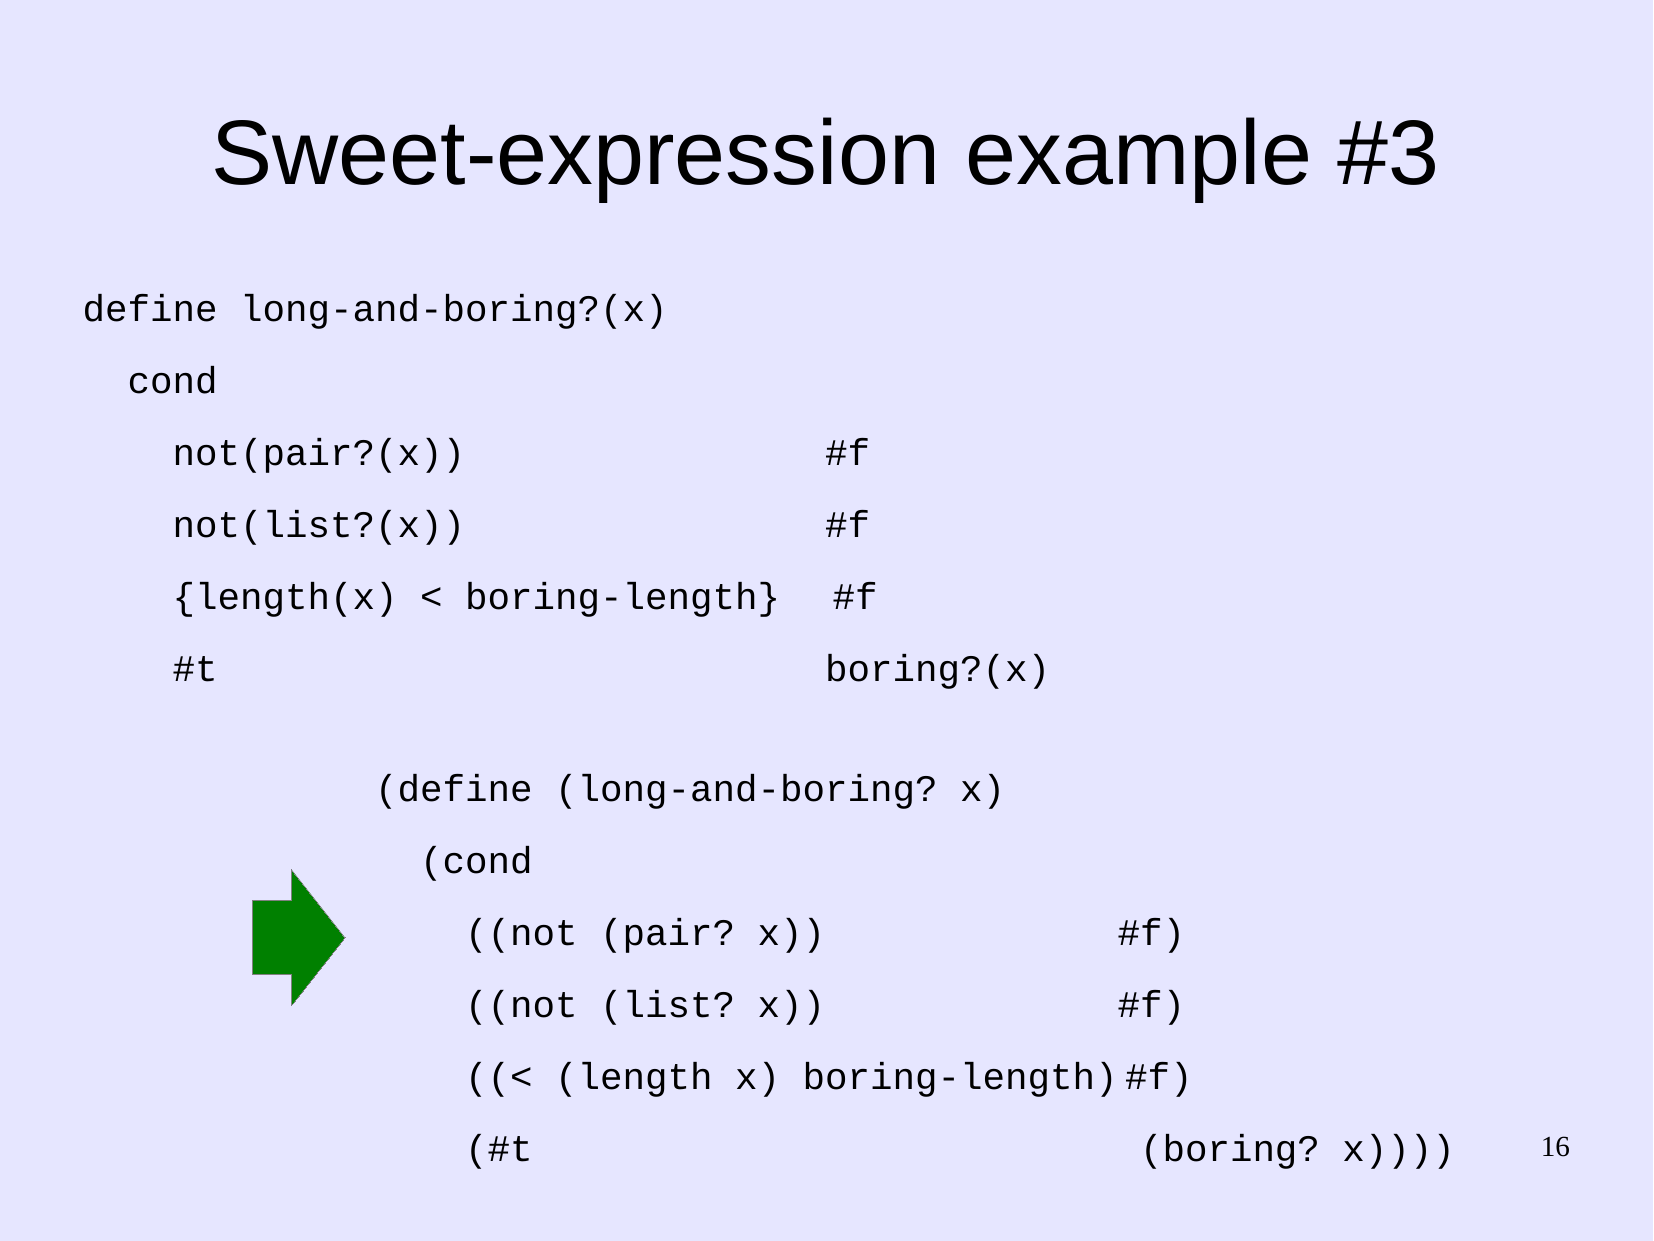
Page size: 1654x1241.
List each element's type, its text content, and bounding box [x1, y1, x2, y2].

text_box [252, 869, 346, 1006]
list define long-and-boring?(x) cond not(pair?(x)) #f not(list?(x)) #f {length(x) < boring-length} #f #t boring?(x) [82, 290, 1186, 721]
title Sweet-expression example #3 [82, 49, 1571, 257]
list (define (long-and-boring? x) (cond ((not (pair? x)) #f) ((not (list? x)) #f) ((< (length x) boring-length) #f) (#t (boring? x)))) [375, 770, 1501, 1201]
